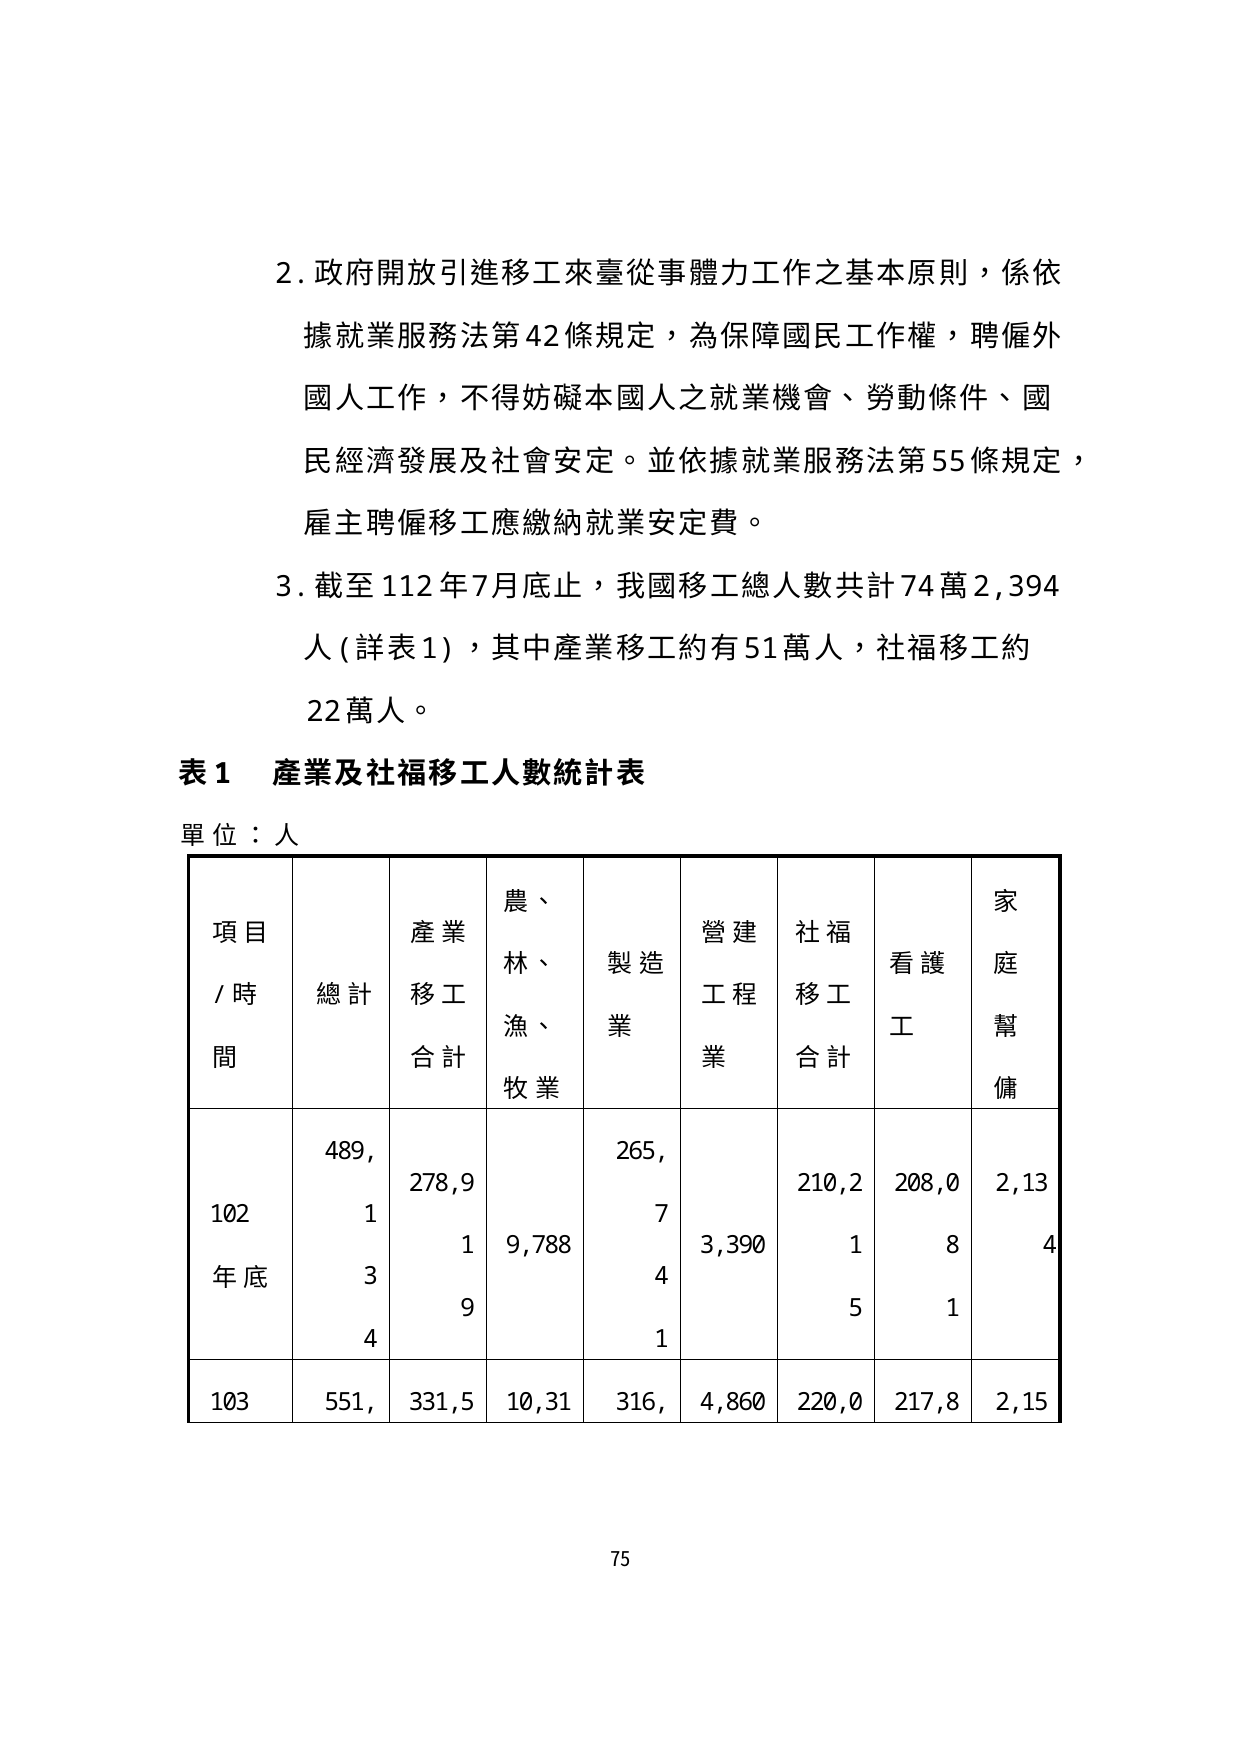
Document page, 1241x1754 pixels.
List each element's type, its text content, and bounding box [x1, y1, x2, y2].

table_cell 217,8 [875, 1360, 971, 1422]
table_header 製造業 [584, 858, 680, 1107]
table_cell 10,31 [487, 1360, 583, 1422]
table_cell 2,134 [972, 1109, 1058, 1358]
table_header 產業移工合計 [390, 858, 486, 1107]
table_header 項目/時間 [190, 858, 292, 1107]
table_cell 208,081 [875, 1109, 971, 1358]
table_cell 4,860 [681, 1360, 777, 1422]
table_cell 331,5 [390, 1360, 486, 1422]
table_cell 210,215 [778, 1109, 874, 1358]
text 2.政府開放引進移工來臺從事體力工作之基本原則，係依據就業服務法第42條規定，為保障國民工作權，聘僱外國人工作，不得妨礙本國人之就業機會、勞動條件、國民經濟發展及社會安定。並依據就業服務法第55條規定，雇主聘僱移工應繳納就業安定費。 [266, 229, 1063, 542]
text 3.截至112年7月底止，我國移工總人數共計74萬2,394人(詳表1)，其中產業移工約有51萬人，社福移工約22萬人。 [266, 542, 1063, 729]
table_cell 220,0 [778, 1360, 874, 1422]
table_header 看護工 [875, 858, 971, 1107]
table_cell 316, [584, 1360, 680, 1422]
table_cell 265,741 [584, 1109, 680, 1358]
table_cell 2,15 [972, 1360, 1058, 1422]
table_cell 103 [190, 1360, 292, 1422]
table_header 總計 [293, 858, 389, 1107]
table_cell 278,919 [390, 1109, 486, 1358]
table_cell 102年底 [190, 1109, 292, 1358]
table_header 農、林、漁、牧業 [487, 858, 583, 1107]
table_header 家庭幫傭 [972, 858, 1058, 1107]
table_cell 551, [293, 1360, 389, 1422]
table_cell 9,788 [487, 1109, 583, 1358]
table_header 營建工程業 [681, 858, 777, 1107]
table_cell 3,390 [681, 1109, 777, 1358]
text 表1 產業及社福移工人數統計表 單位：人 [177, 729, 1063, 854]
table_cell 489,134 [293, 1109, 389, 1358]
table_header 社福移工合計 [778, 858, 874, 1107]
